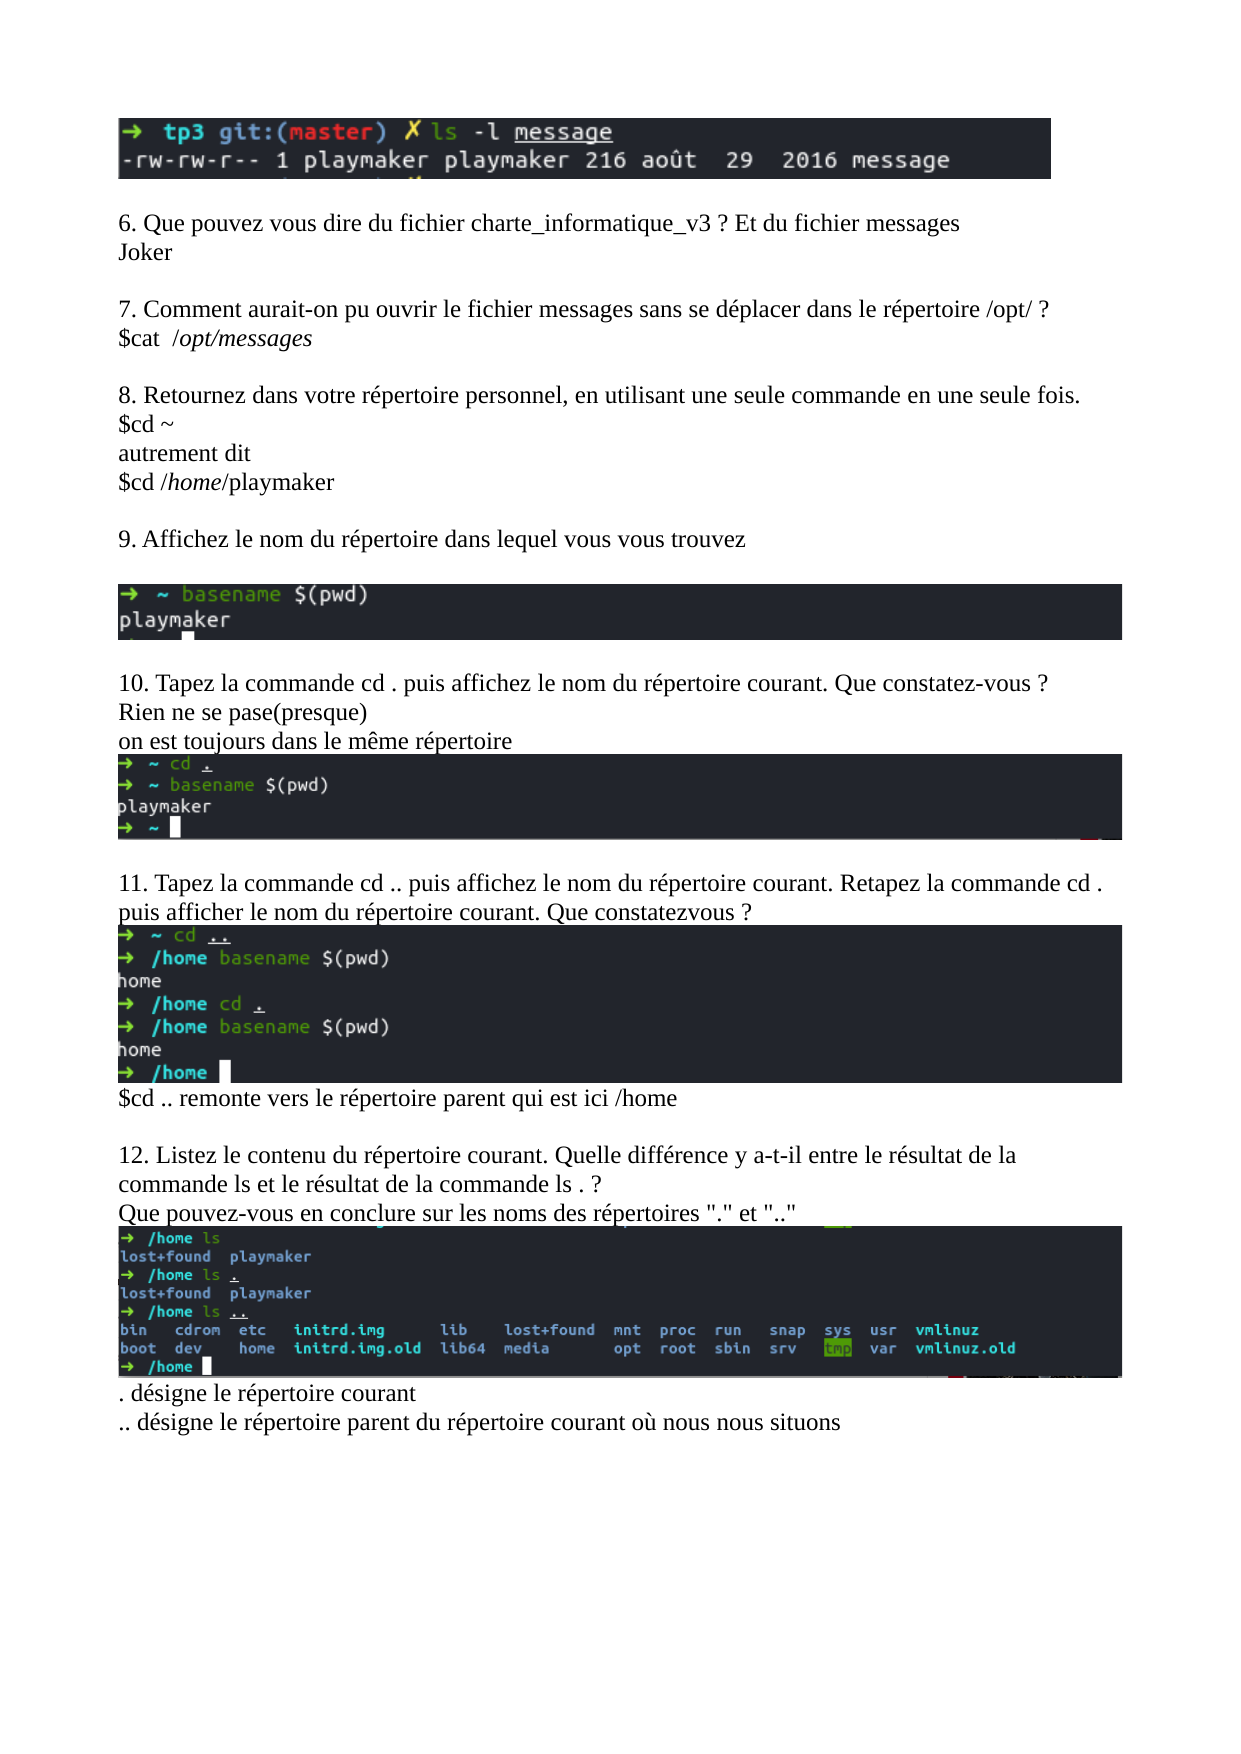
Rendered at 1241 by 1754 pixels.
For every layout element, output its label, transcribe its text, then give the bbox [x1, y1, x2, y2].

text Que pouvez-vous en conclure sur les noms des répertoires "." et ".." [118, 1198, 1122, 1226]
text . désigne le répertoire courant [118, 1378, 1122, 1407]
text 12. Listez le contenu du répertoire courant. Quelle différence y a-t-il entre le résultat de la commande ls et le résultat de la commande ls . ? [118, 1140, 1122, 1198]
text 7. Comment aurait-on pu ouvrir le fichier messages sans se déplacer dans le répertoire /opt/ ? [118, 294, 1122, 323]
picture [118, 925, 1123, 1083]
text 8. Retournez dans votre répertoire personnel, en utilisant une seule commande en une seule fois. [118, 380, 1122, 409]
text 9. Affichez le nom du répertoire dans lequel vous vous trouvez [118, 524, 1122, 553]
text 6. Que pouvez vous dire du fichier charte_informatique_v3 ? Et du fichier messages [118, 208, 1122, 237]
text Joker [118, 237, 1122, 265]
text 11. Tapez la commande cd .. puis affichez le nom du répertoire courant. Retapez la commande cd . puis afficher le nom du répertoire courant. Que constatezvous ? [118, 868, 1122, 925]
picture [118, 754, 1123, 840]
picture [118, 118, 1051, 179]
picture [118, 584, 1123, 640]
text $cat /opt/messages [118, 323, 1122, 352]
text $cd .. remonte vers le répertoire parent qui est ici /home [118, 1083, 1122, 1112]
picture [118, 1226, 1123, 1378]
text $cd /home/playmaker [118, 467, 1122, 495]
text $cd ~ [118, 409, 1122, 438]
text Rien ne se pase(presque) [118, 697, 1122, 726]
text 10. Tapez la commande cd . puis affichez le nom du répertoire courant. Que constatez-vous ? [118, 668, 1122, 697]
text .. désigne le répertoire parent du répertoire courant où nous nous situons [118, 1407, 1122, 1435]
text on est toujours dans le même répertoire [118, 726, 1122, 754]
text autrement dit [118, 438, 1122, 467]
